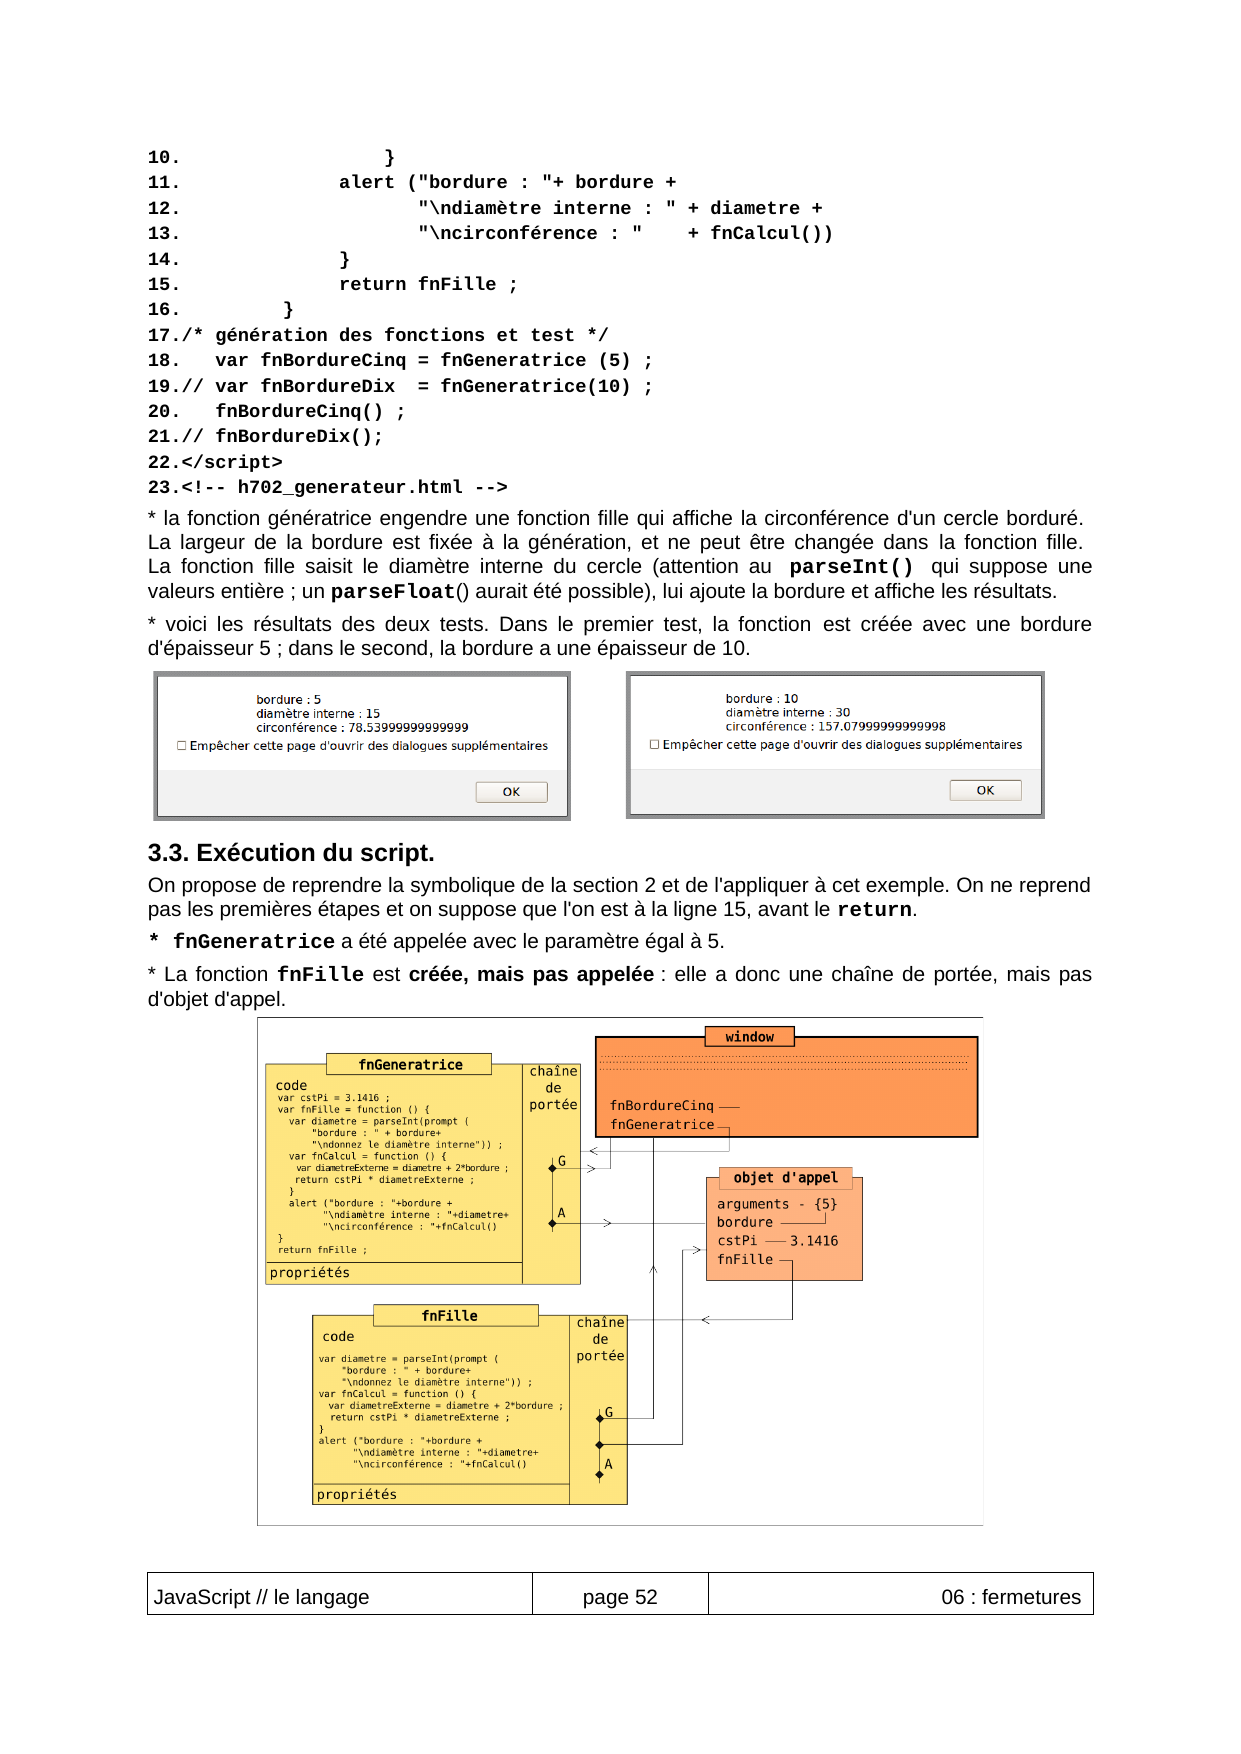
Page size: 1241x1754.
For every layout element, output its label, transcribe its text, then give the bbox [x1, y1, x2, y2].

table_header [620, 659, 1093, 826]
text * fnGeneratrice a été appelée avec le paramètre égal à 5. [148, 929, 1093, 955]
list // var fnBordureDix = fnGeneratrice(10) ; [148, 376, 1093, 398]
list } [148, 300, 1093, 321]
list "\ndiamètre interne : " + diametre + [148, 198, 1093, 220]
list * la fonction génératrice engendre une fonction fille qui affiche la circonférence d'un cercle borduré. La largeur de la bordure est fixée à la génération, et ne peut être changée dans la fonction fille. La fonction fille saisit le diamètre interne du cercle (attention au parseInt() qui suppose une valeurs entière ; un parseFloat() aurait été possible), lui ajoute la bordure et affiche les résultats. [148, 506, 1093, 605]
text * voici les résultats des deux tests. Dans le premier test, la fonction est créée avec une bordure d'épaisseur 5 ; dans le second, la bordure a une épaisseur de 10. [148, 611, 1093, 659]
list // fnBordureDix(); [148, 427, 1093, 448]
picture [257, 1017, 984, 1526]
list return fnFille ; [148, 275, 1093, 296]
list var fnBordureCinq = fnGeneratrice (5) ; [148, 351, 1093, 372]
list alert ("bordure : "+ bordure + [148, 173, 1093, 194]
list </script> [148, 453, 1093, 474]
subtitle 3.3. Exécution du script. [148, 838, 1093, 867]
text * La fonction fnFille est créée, mais pas appelée : elle a donc une chaîne de portée, mais pas d'objet d'appel. [148, 961, 1093, 1011]
list } [148, 148, 1093, 169]
table_header [148, 659, 620, 826]
picture [153, 671, 571, 821]
picture [625, 671, 1045, 819]
list <!-- h702_generateur.html --> [148, 478, 1093, 499]
text On propose de reprendre la symbolique de la section 2 et de l'appliquer à cet exemple. On ne reprend pas les premières étapes et on suppose que l'on est à la ligne 15, avant le return. [148, 873, 1093, 923]
list /* génération des fonctions et test */ [148, 326, 1093, 347]
list "\ncirconférence : " + fnCalcul()) [148, 224, 1093, 245]
list fnBordureCinq() ; [148, 402, 1093, 423]
list } [148, 249, 1093, 271]
